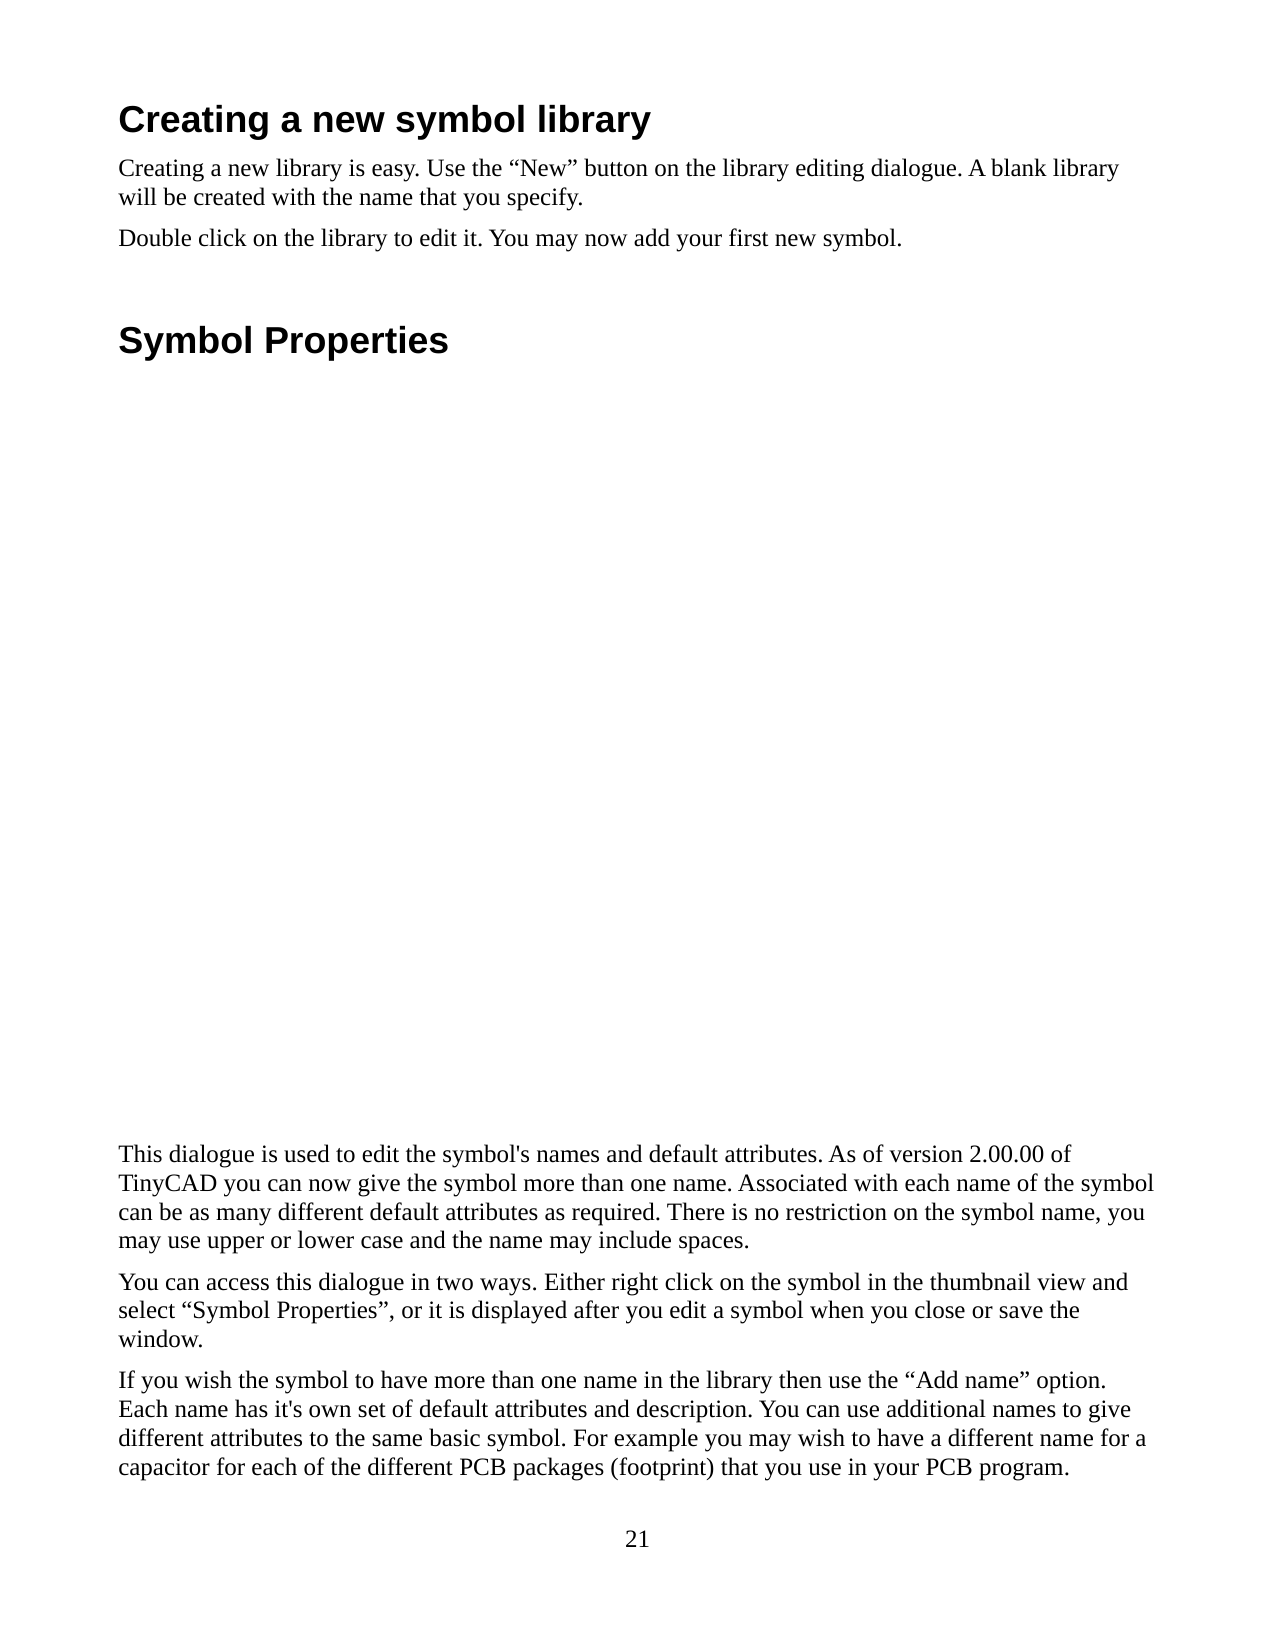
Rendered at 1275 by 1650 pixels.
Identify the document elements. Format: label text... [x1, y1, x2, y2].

text Creating a new library is easy. Use the “New” button on the library editing dialogue. A blank library will be created with the name that you specify. [118, 153, 1157, 211]
text You can access this dialogue in two ways. Either right click on the symbol in the thumbnail view and select “Symbol Properties”, or it is displayed after you edit a symbol when you close or save the window. [118, 1267, 1157, 1353]
text Symbol Properties [118, 318, 1157, 361]
text Creating a new symbol library [118, 97, 1157, 141]
text This dialogue is used to edit the symbol's names and default attributes. As of version 2.00.00 of TinyCAD you can now give the symbol more than one name. Associated with each name of the symbol can be as many different default attributes as required. There is no restriction on the symbol name, you may use upper or lower case and the name may include spaces. [118, 374, 1157, 1254]
text Double click on the library to edit it. You may now add your first new symbol. [118, 223, 1157, 252]
text If you wish the symbol to have more than one name in the library then use the “Add name” option. Each name has it's own set of default attributes and description. You can use additional names to give different attributes to the same basic symbol. For example you may wish to have a different name for a capacitor for each of the different PCB packages (footprint) that you use in your PCB program. [118, 1366, 1157, 1481]
